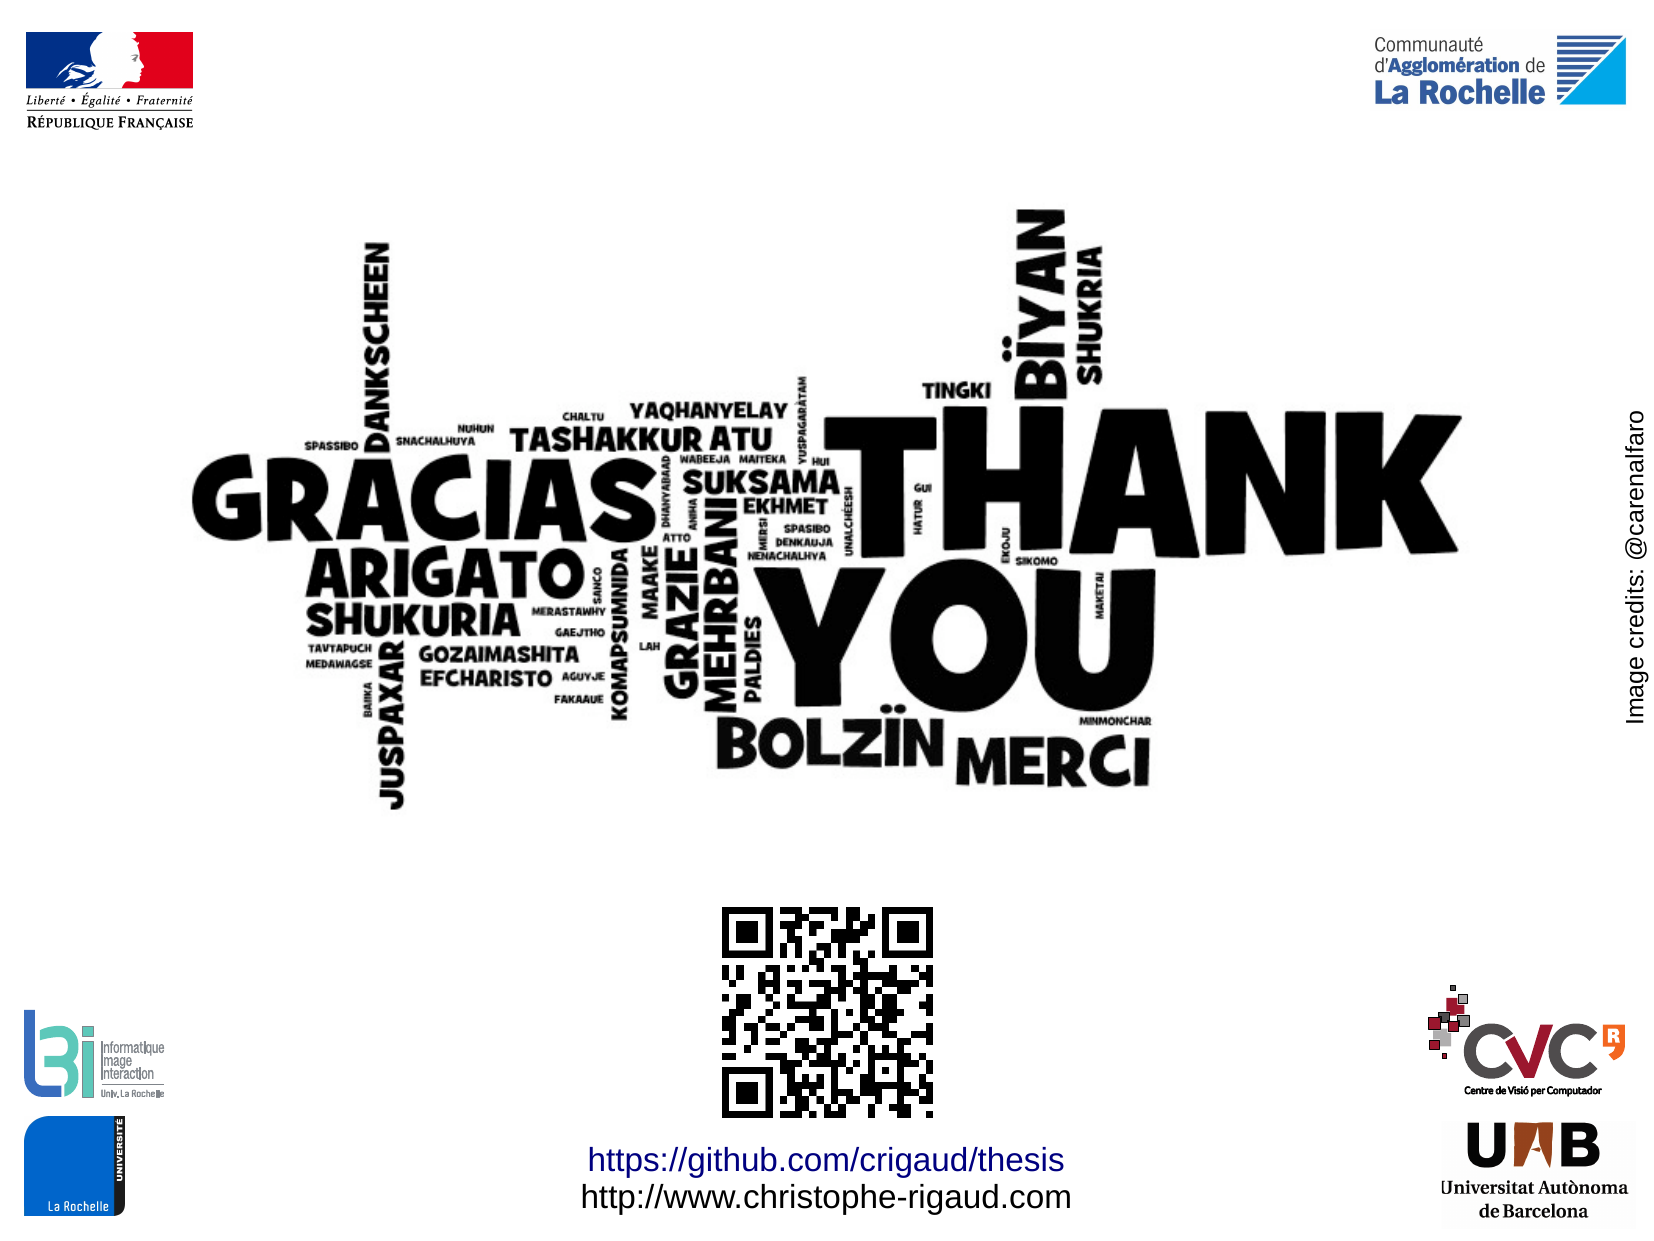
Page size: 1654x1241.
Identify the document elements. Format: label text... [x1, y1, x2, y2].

picture [169, 200, 1484, 1125]
picture [26, 32, 193, 130]
text_box Image credits: @carenalfaro [1613, 296, 1654, 840]
chart [24, 1009, 178, 1117]
text_box https://github.com/crigaud/thesis http://www.christophe-rigaud.com [224, 1133, 1430, 1241]
picture [24, 1116, 125, 1216]
chart [1441, 1121, 1636, 1229]
chart [1422, 980, 1627, 1099]
picture [1370, 29, 1632, 111]
